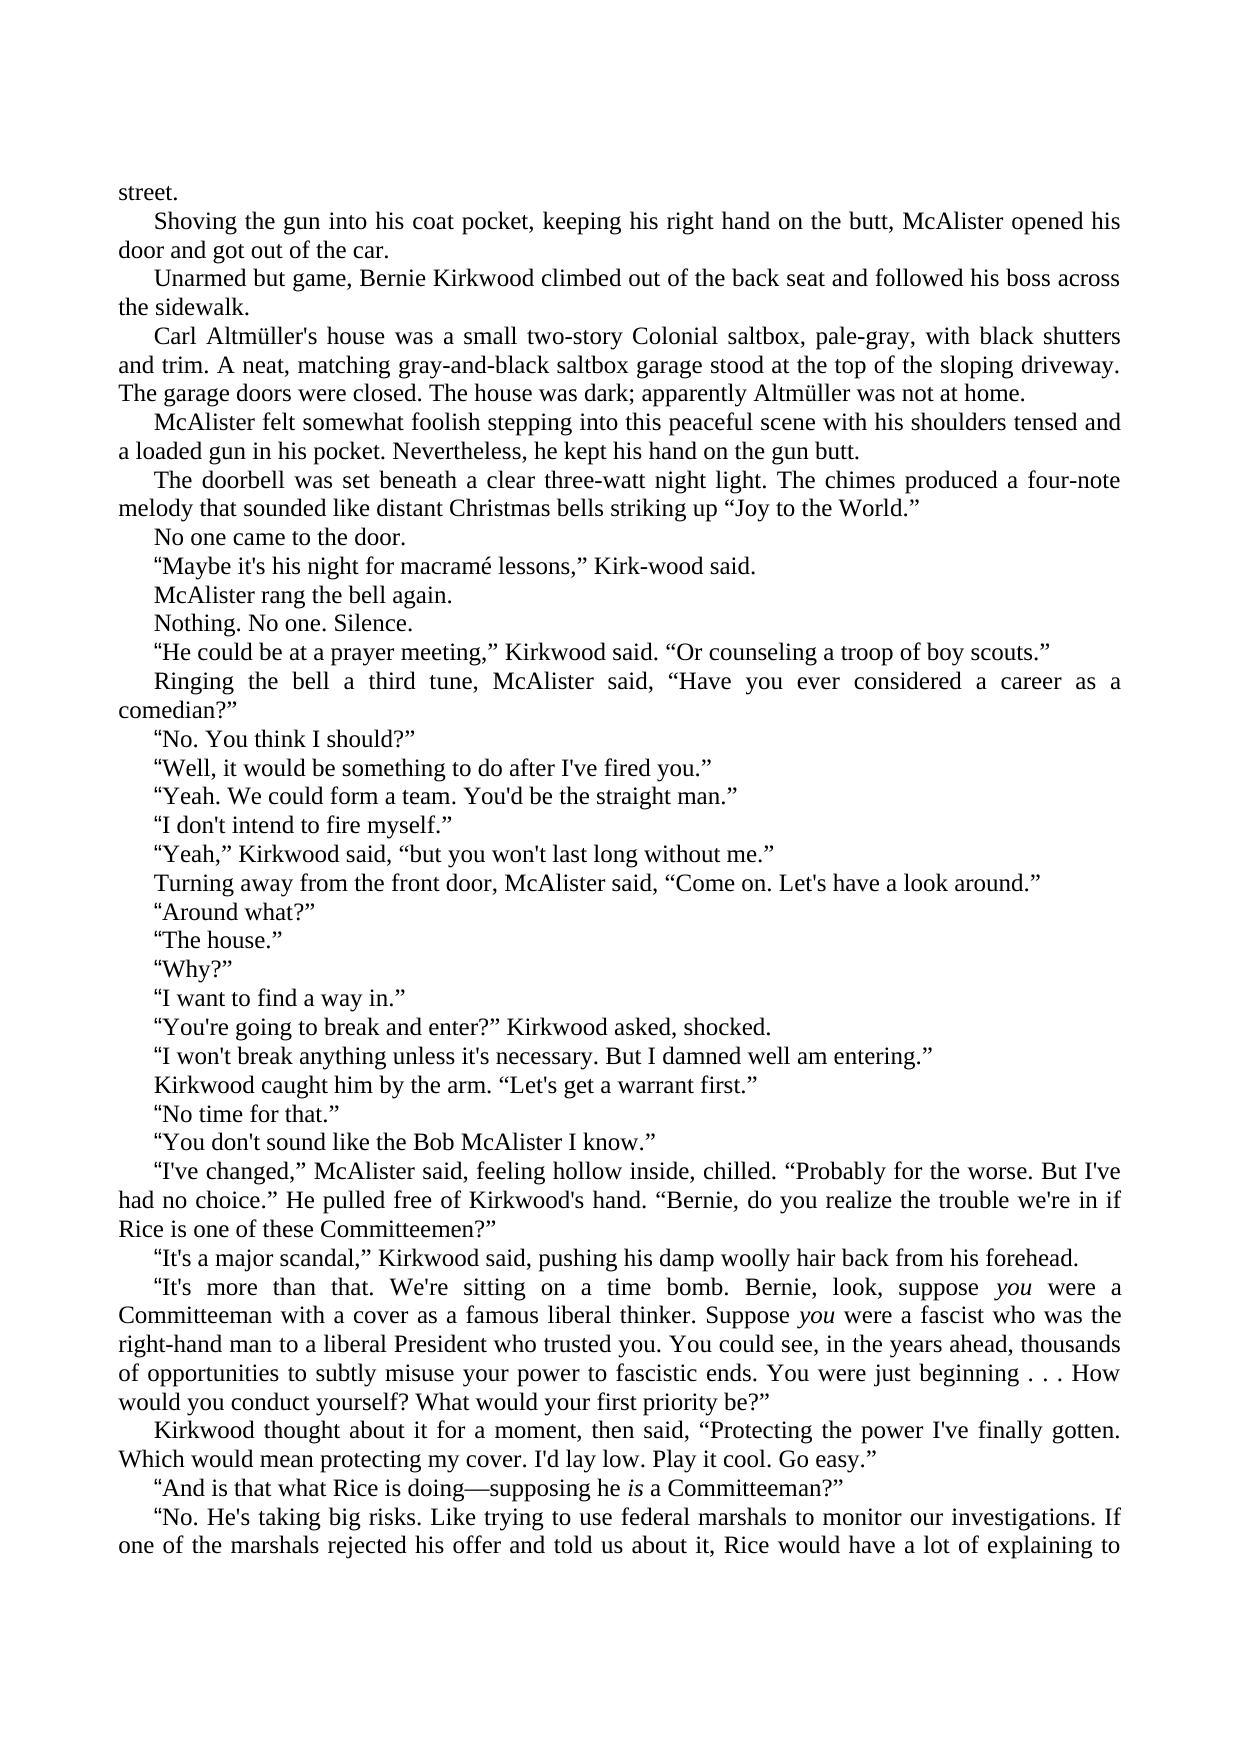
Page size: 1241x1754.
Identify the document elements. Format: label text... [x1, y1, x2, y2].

text “Yeah,” Kirkwood said, “but you won't last long without me.” [118, 839, 1122, 868]
text The doorbell was set beneath a clear three-watt night light. The chimes produced a four-note melody that sounded like distant Christmas bells striking up “Joy to the World.” [118, 465, 1122, 522]
text Carl Altmüller's house was a small two-story Colonial saltbox, pale-gray, with black shutters and trim. A neat, matching gray-and-black saltbox garage stood at the top of the sloping driveway. The garage doors were closed. The house was dark; apparently Altmüller was not at home. [118, 321, 1122, 407]
text “You're going to break and enter?” Kirkwood asked, shocked. [118, 1012, 1122, 1041]
text “It's more than that. We're sitting on a time bomb. Bernie, look, suppose you were a Committeeman with a cover as a famous liberal thinker. Suppose you were a fascist who was the right-hand man to a liberal President who trusted you. You could see, in the years ahead, thousands of opportunities to subtly misuse your power to fascistic ends. You were just beginning . . . How would you conduct yourself? What would your first priority be?” [118, 1271, 1122, 1415]
text “He could be at a prayer meeting,” Kirkwood said. “Or counseling a troop of boy scouts.” [118, 637, 1122, 666]
text “Yeah. We could form a team. You'd be the straight man.” [118, 781, 1122, 810]
text McAlister rang the bell again. [118, 580, 1122, 608]
text Kirkwood caught him by the arm. “Let's get a warrant first.” [118, 1070, 1122, 1098]
text Nothing. No one. Silence. [118, 608, 1122, 637]
text Turning away from the front door, McAlister said, “Come on. Let's have a look around.” [118, 868, 1122, 897]
text “I've changed,” McAlister said, feeling hollow inside, chilled. “Probably for the worse. But I've had no choice.” He pulled free of Kirkwood's hand. “Bernie, do you realize the trouble we're in if Rice is one of these Committeemen?” [118, 1156, 1122, 1243]
text “I won't break anything unless it's necessary. But I damned well am entering.” [118, 1041, 1122, 1070]
text “Around what?” [118, 897, 1122, 926]
text “Well, it would be something to do after I've fired you.” [118, 752, 1122, 781]
text “No. He's taking big risks. Like trying to use federal marshals to monitor our investigations. If one of the marshals rejected his offer and told us about it, Rice would have a lot of explaining to [118, 1502, 1122, 1559]
text “And is that what Rice is doing—supposing he is a Committeeman?” [118, 1473, 1122, 1502]
text No one came to the door. [118, 522, 1122, 551]
text street. [118, 177, 1122, 206]
text “It's a major scandal,” Kirkwood said, pushing his damp woolly hair back from his forehead. [118, 1243, 1122, 1271]
text “Maybe it's his night for macramé lessons,” Kirk-wood said. [118, 551, 1122, 580]
text Kirkwood thought about it for a moment, then said, “Protecting the power I've finally gotten. Which would mean protecting my cover. I'd lay low. Play it cool. Go easy.” [118, 1415, 1122, 1473]
text “I want to find a way in.” [118, 983, 1122, 1012]
text Ringing the bell a third tune, McAlister said, “Have you ever considered a career as a comedian?” [118, 666, 1122, 724]
text Unarmed but game, Bernie Kirkwood climbed out of the back seat and followed his boss across the sidewalk. [118, 263, 1122, 321]
text “You don't sound like the Bob McAlister I know.” [118, 1127, 1122, 1156]
text “I don't intend to fire myself.” [118, 810, 1122, 839]
text Shoving the gun into his coat pocket, keeping his right hand on the butt, McAlister opened his door and got out of the car. [118, 206, 1122, 263]
text McAlister felt somewhat foolish stepping into this peaceful scene with his shoulders tensed and a loaded gun in his pocket. Nevertheless, he kept his hand on the gun butt. [118, 407, 1122, 465]
text “No. You think I should?” [118, 724, 1122, 752]
text “The house.” [118, 926, 1122, 954]
text “No time for that.” [118, 1098, 1122, 1127]
text “Why?” [118, 954, 1122, 983]
